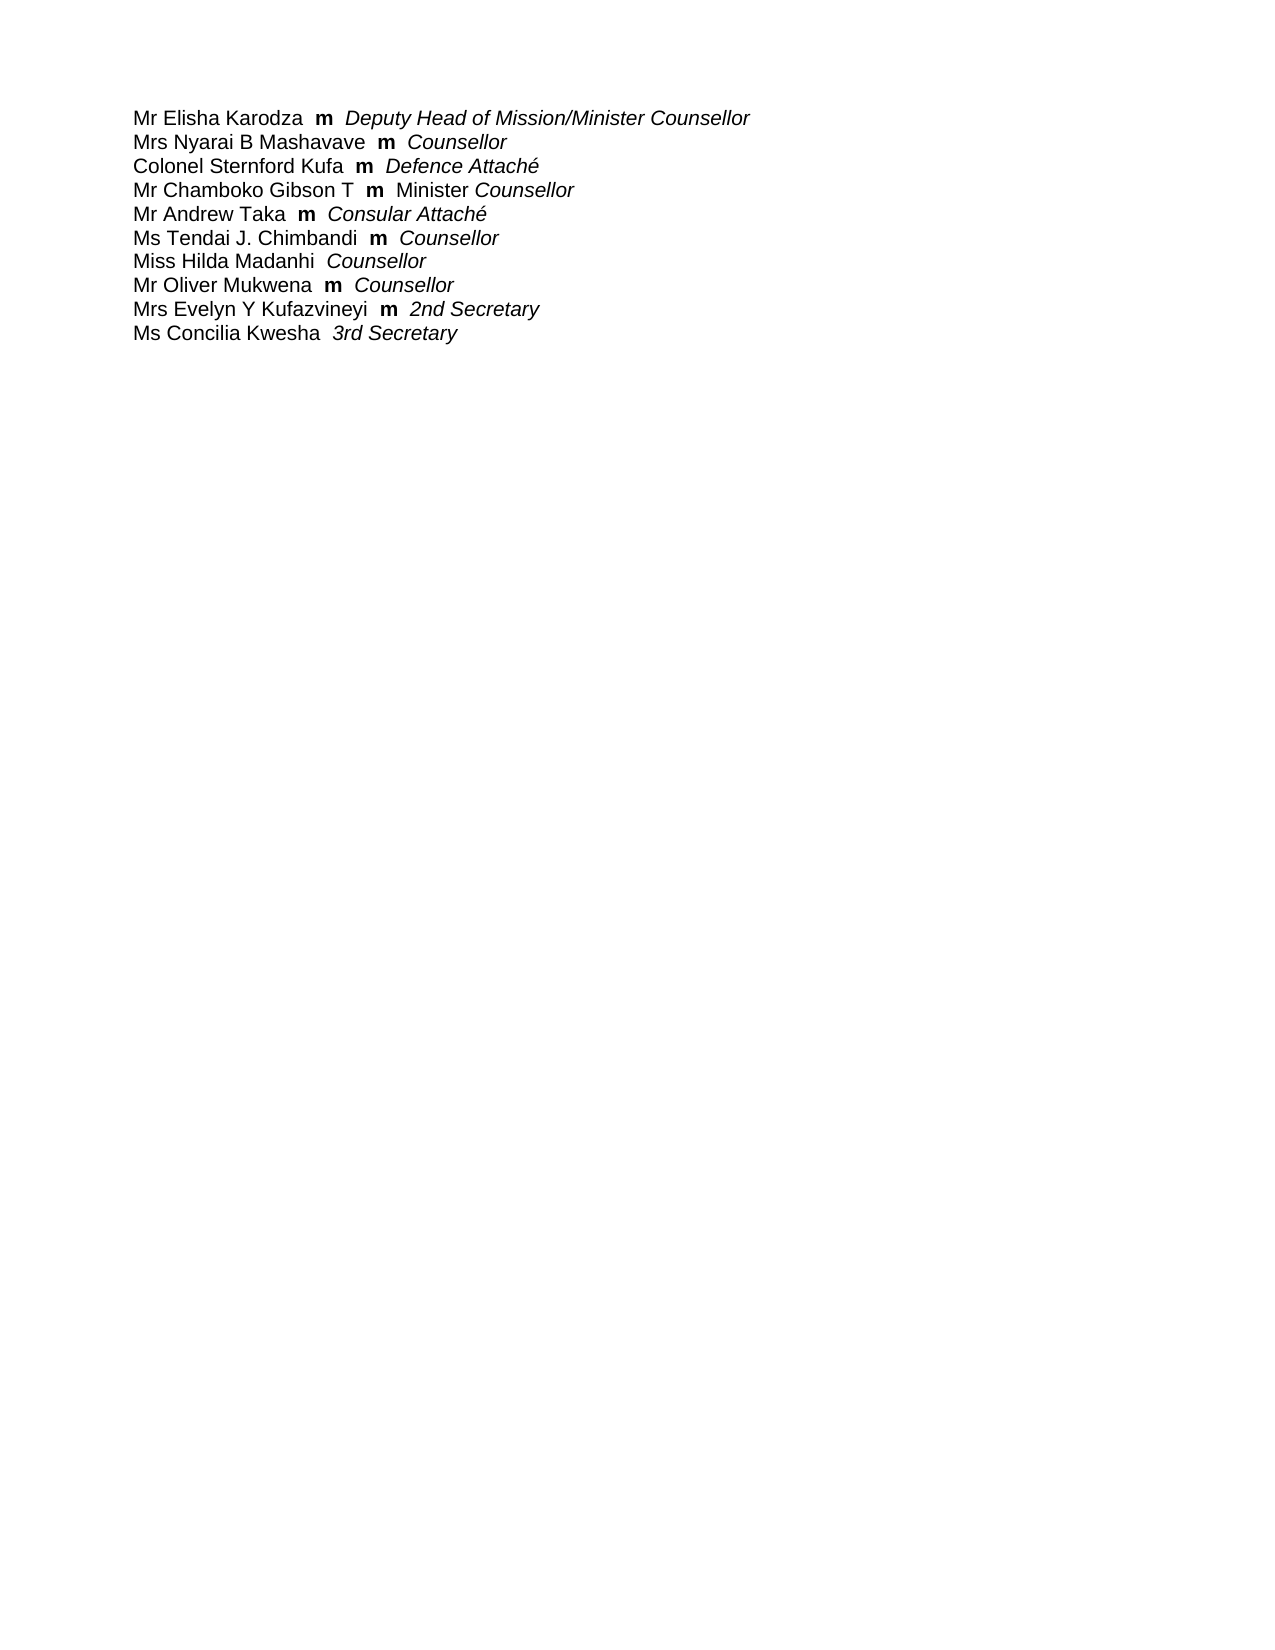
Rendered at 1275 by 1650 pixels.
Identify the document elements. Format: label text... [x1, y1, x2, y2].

text Mrs Evelyn Y Kufazvineyi m 2nd Secretary [133, 297, 1181, 321]
text Mr Oliver Mukwena m Counsellor [133, 273, 1181, 297]
text Ms Tendai J. Chimbandi m Counsellor [133, 225, 1181, 249]
text Mrs Nyarai B Mashavave m Counsellor [133, 129, 1181, 153]
text Ms Concilia Kwesha 3rd Secretary [133, 321, 1181, 345]
text Miss Hilda Madanhi Counsellor [133, 249, 1181, 273]
text Mr Andrew Taka m Consular Attaché [133, 201, 1181, 225]
text Mr Chamboko Gibson T m Minister Counsellor [133, 177, 1181, 201]
text Colonel Sternford Kufa m Defence Attaché [133, 153, 1181, 177]
text Mr Elisha Karodza m Deputy Head of Mission/Minister Counsellor [133, 106, 1181, 129]
